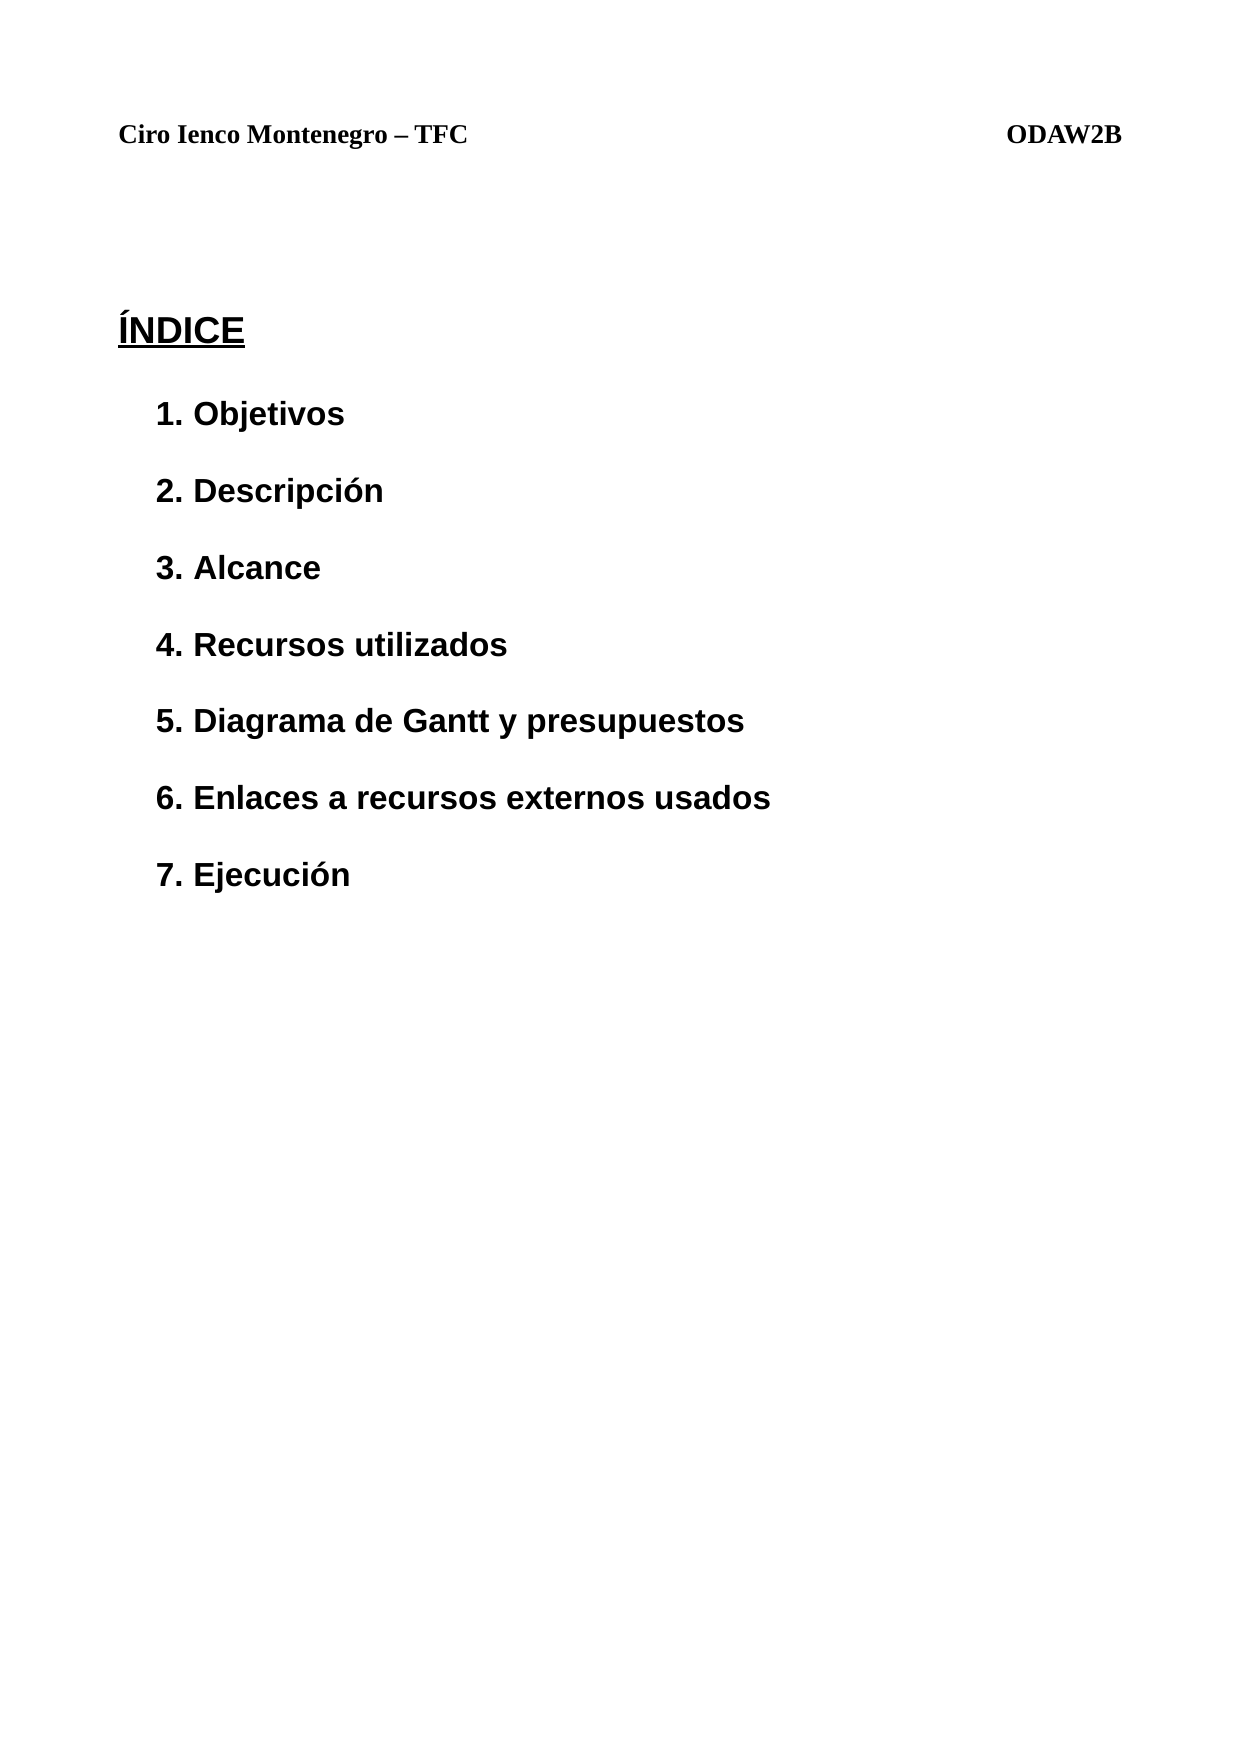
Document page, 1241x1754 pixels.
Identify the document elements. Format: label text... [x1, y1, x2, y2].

list Objetivos [156, 394, 1122, 433]
list Ejecución [156, 855, 1122, 893]
list Descripción [156, 471, 1122, 509]
list Enlaces a recursos externos usados [156, 778, 1122, 817]
list Alcance [156, 548, 1122, 586]
list Recursos utilizados [156, 625, 1122, 663]
text [118, 179, 1122, 265]
text ÍNDICE [118, 308, 1122, 351]
list Diagrama de Gantt y presupuestos [156, 701, 1122, 740]
